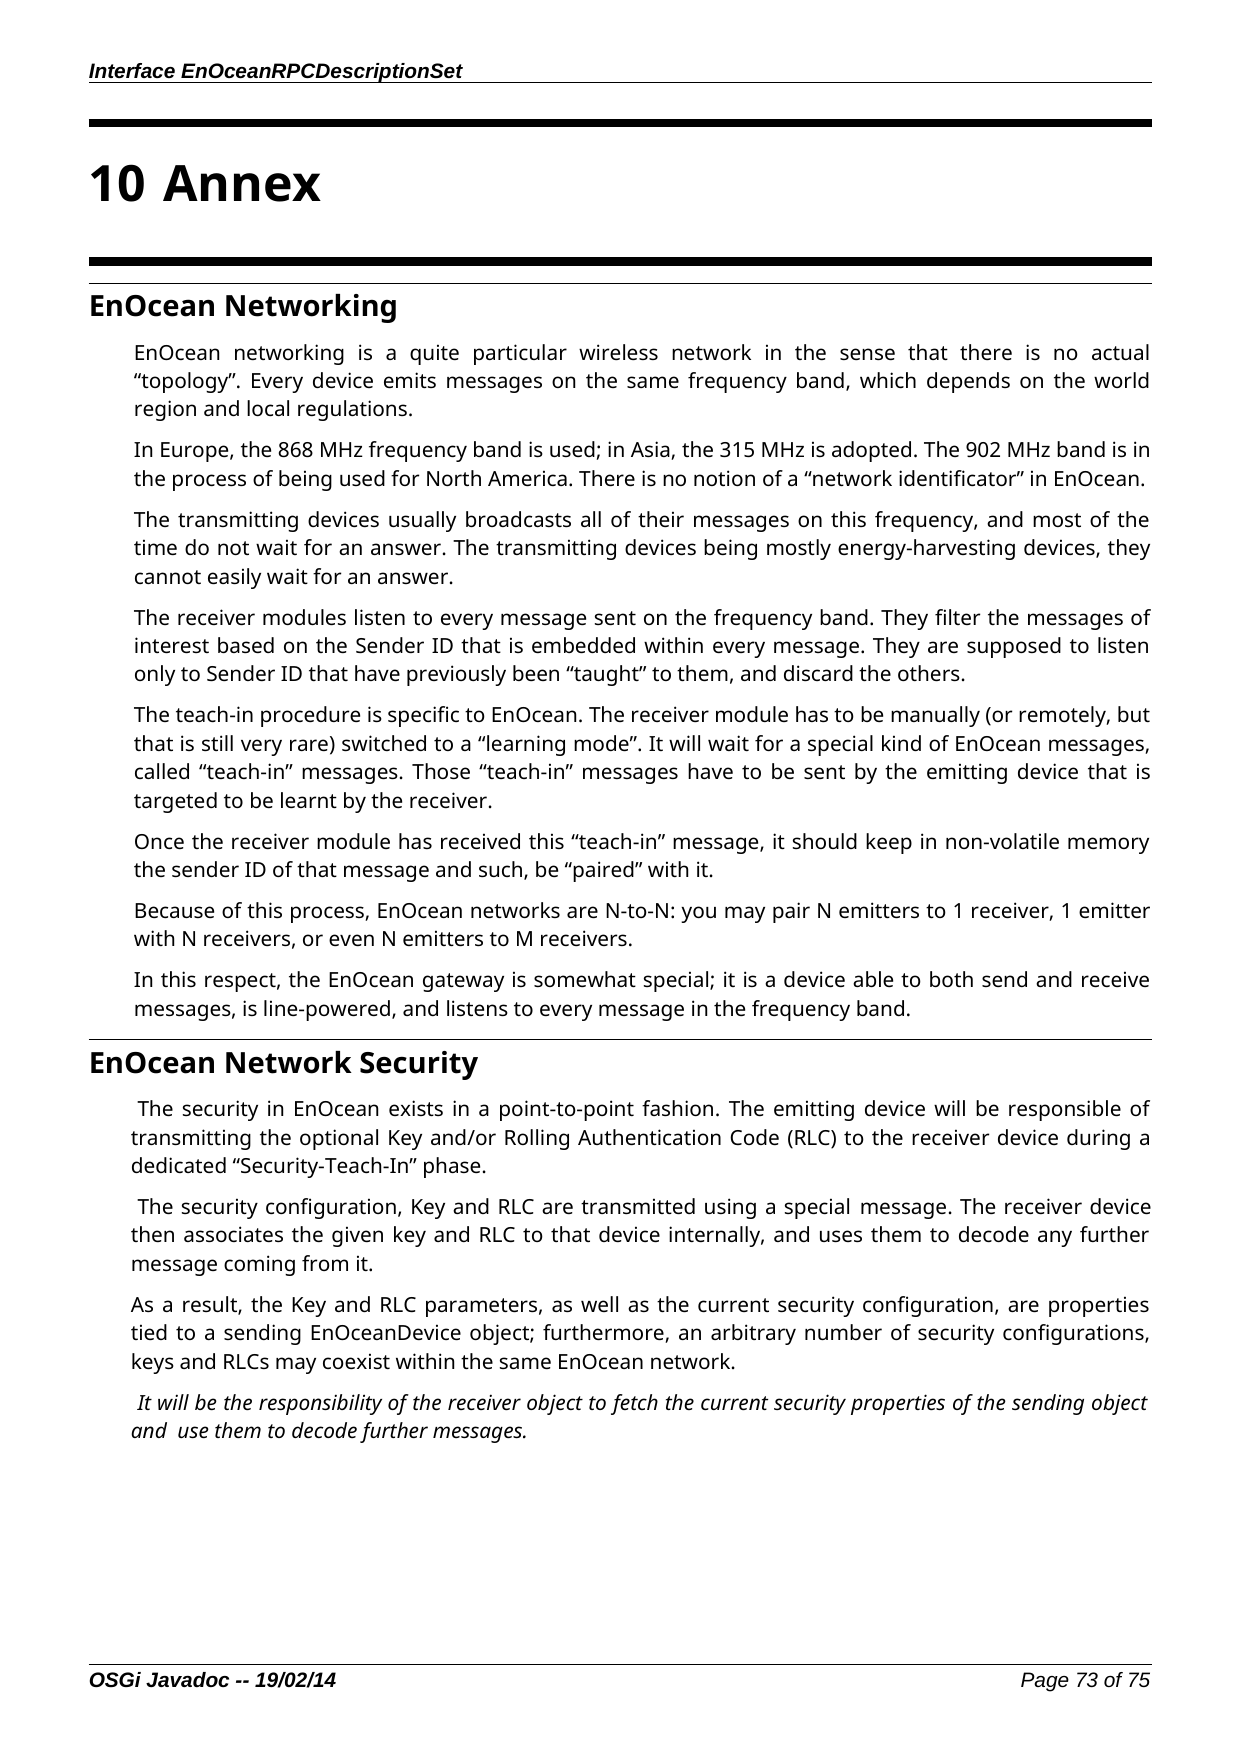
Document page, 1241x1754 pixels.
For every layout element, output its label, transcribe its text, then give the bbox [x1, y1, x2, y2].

text The security configuration, Key and RLC are transmitted using a special message. The receiver device then associates the given key and RLC to that device internally, and uses them to decode any further message coming from it. [131, 1192, 1152, 1277]
text The transmitting devices usually broadcasts all of their messages on this frequency, and most of the time do not wait for an answer. The transmitting devices being mostly energy-harvesting devices, they cannot easily wait for an answer. [134, 505, 1152, 590]
text In this respect, the EnOcean gateway is somewhat special; it is a device able to both send and receive messages, is line-powered, and listens to every message in the frequency band. [134, 966, 1152, 1022]
text In Europe, the 868 MHz frequency band is used; in Asia, the 315 MHz is adopted. The 902 MHz band is in the process of being used for North America. There is no notion of a “network identificator” in EnOcean. [134, 436, 1152, 492]
text As a result, the Key and RLC parameters, as well as the current security configuration, are properties tied to a sending EnOceanDevice object; furthermore, an arbitrary number of security configurations, keys and RLCs may coexist within the same EnOcean network. [131, 1290, 1152, 1375]
subtitle Annex [88, 120, 1152, 266]
subtitle EnOcean Networking [88, 284, 1152, 325]
text Because of this process, EnOcean networks are N-to-N: you may pair N emitters to 1 receiver, 1 emitter with N receivers, or even N emitters to M receivers. [134, 896, 1152, 953]
text Once the receiver module has received this “teach-in” message, it should keep in non-volatile memory the sender ID of that message and such, be “paired” with it. [134, 827, 1152, 884]
subtitle EnOcean Network Security [88, 1040, 1152, 1082]
text The receiver modules listen to every message sent on the frequency band. They filter the messages of interest based on the Sender ID that is embedded within every message. They are supposed to listen only to Sender ID that have previously been “taught” to them, and discard the others. [134, 603, 1152, 688]
text EnOcean networking is a quite particular wireless network in the sense that there is no actual “topology”. Every device emits messages on the same frequency band, which depends on the world region and local regulations. [134, 338, 1152, 423]
text The security in EnOcean exists in a point-to-point fashion. The emitting device will be responsible of transmitting the optional Key and/or Rolling Authentication Code (RLC) to the receiver device during a dedicated “Security-Teach-In” phase. [131, 1094, 1152, 1180]
text The teach-in procedure is specific to EnOcean. The receiver module has to be manually (or remotely, but that is still very rare) switched to a “learning mode”. It will wait for a special kind of EnOcean messages, called “teach-in” messages. Those “teach-in” messages have to be sent by the emitting device that is targeted to be learnt by the receiver. [134, 701, 1152, 814]
text It will be the responsibility of the receiver object to fetch the current security properties of the sending object and use them to decode further messages. [131, 1388, 1152, 1445]
